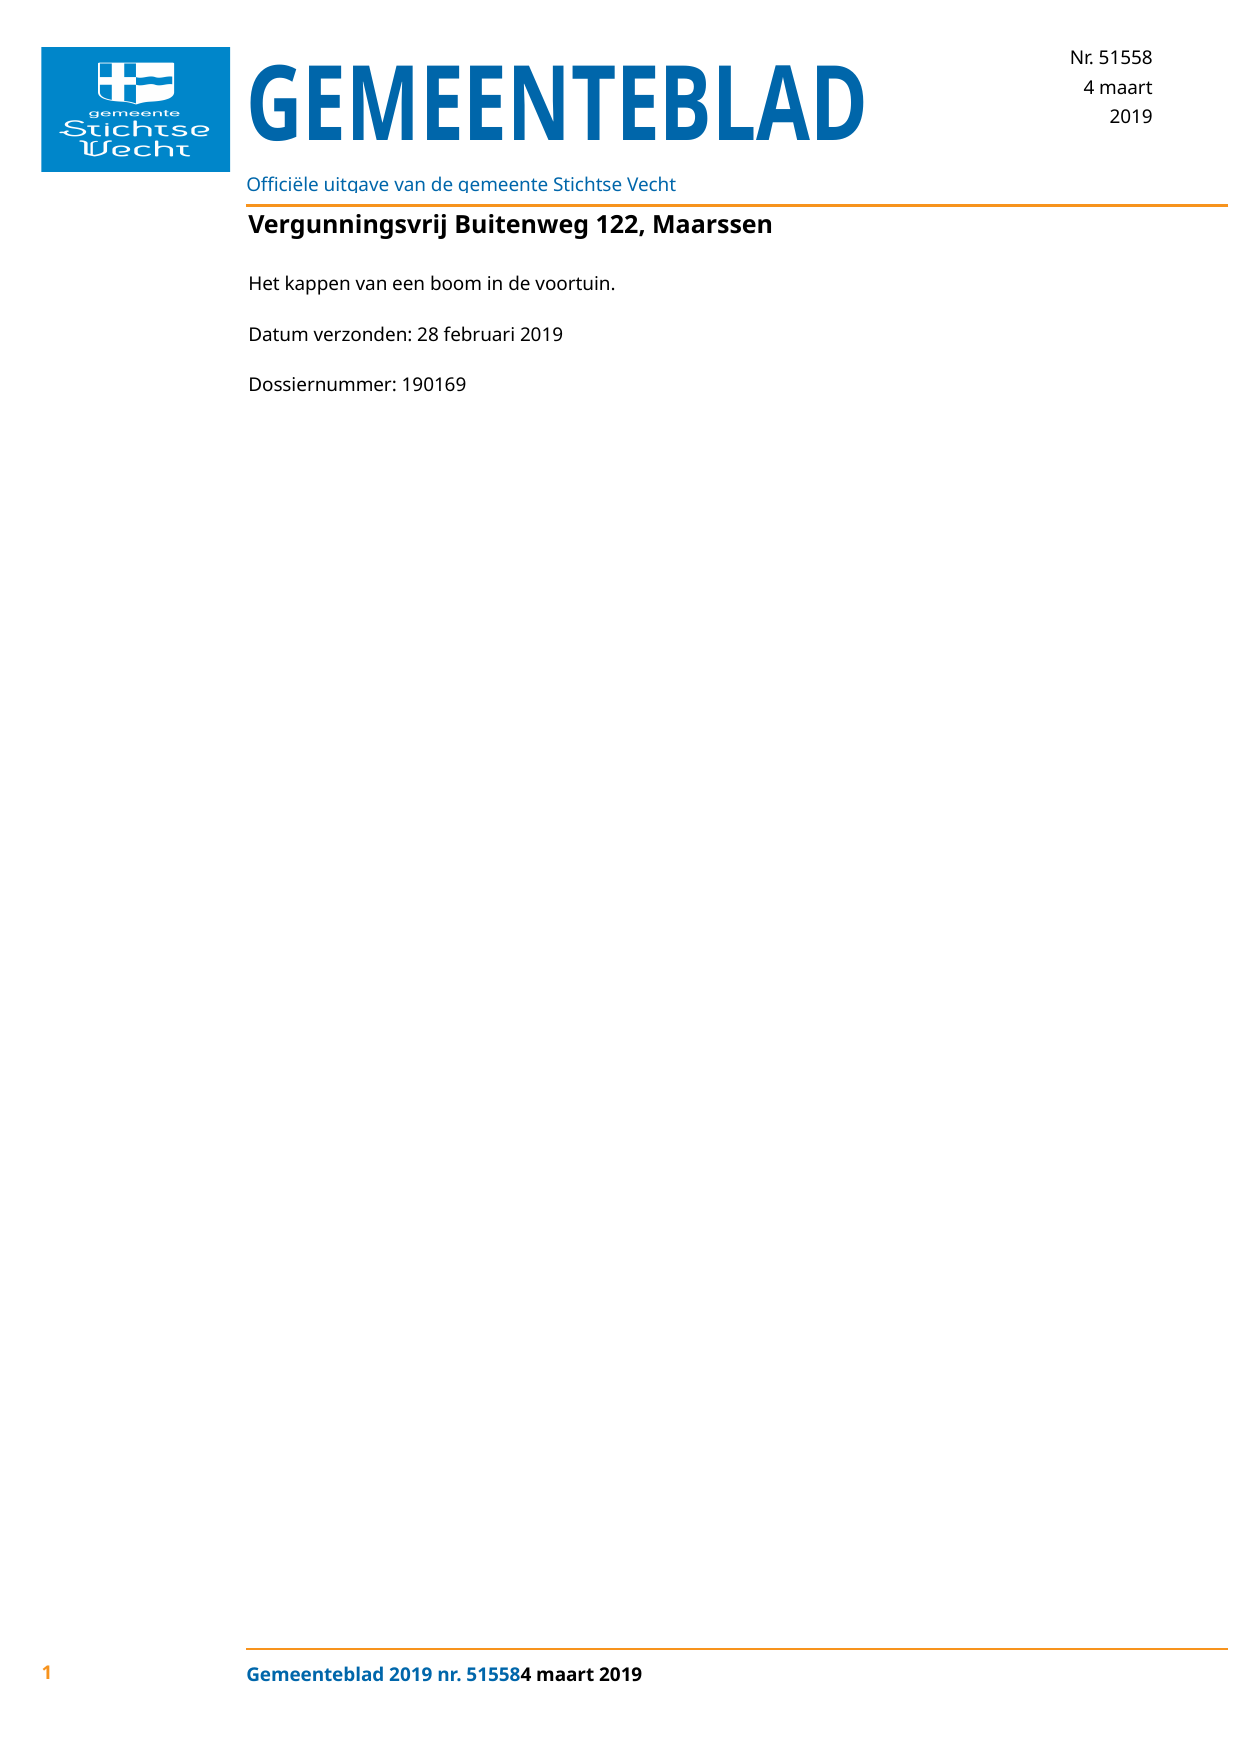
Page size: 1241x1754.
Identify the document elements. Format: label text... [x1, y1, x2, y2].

text Datum verzonden: 28 februari 2019 [248, 321, 1152, 346]
text Dossiernummer: 190169 [248, 371, 1152, 397]
text Het kappen van een boom in de voortuin. [248, 270, 1152, 296]
picture [99, 63, 135, 101]
text Vergunningsvrij Buitenweg 122, Maarssen [248, 207, 1152, 241]
picture [137, 63, 174, 103]
